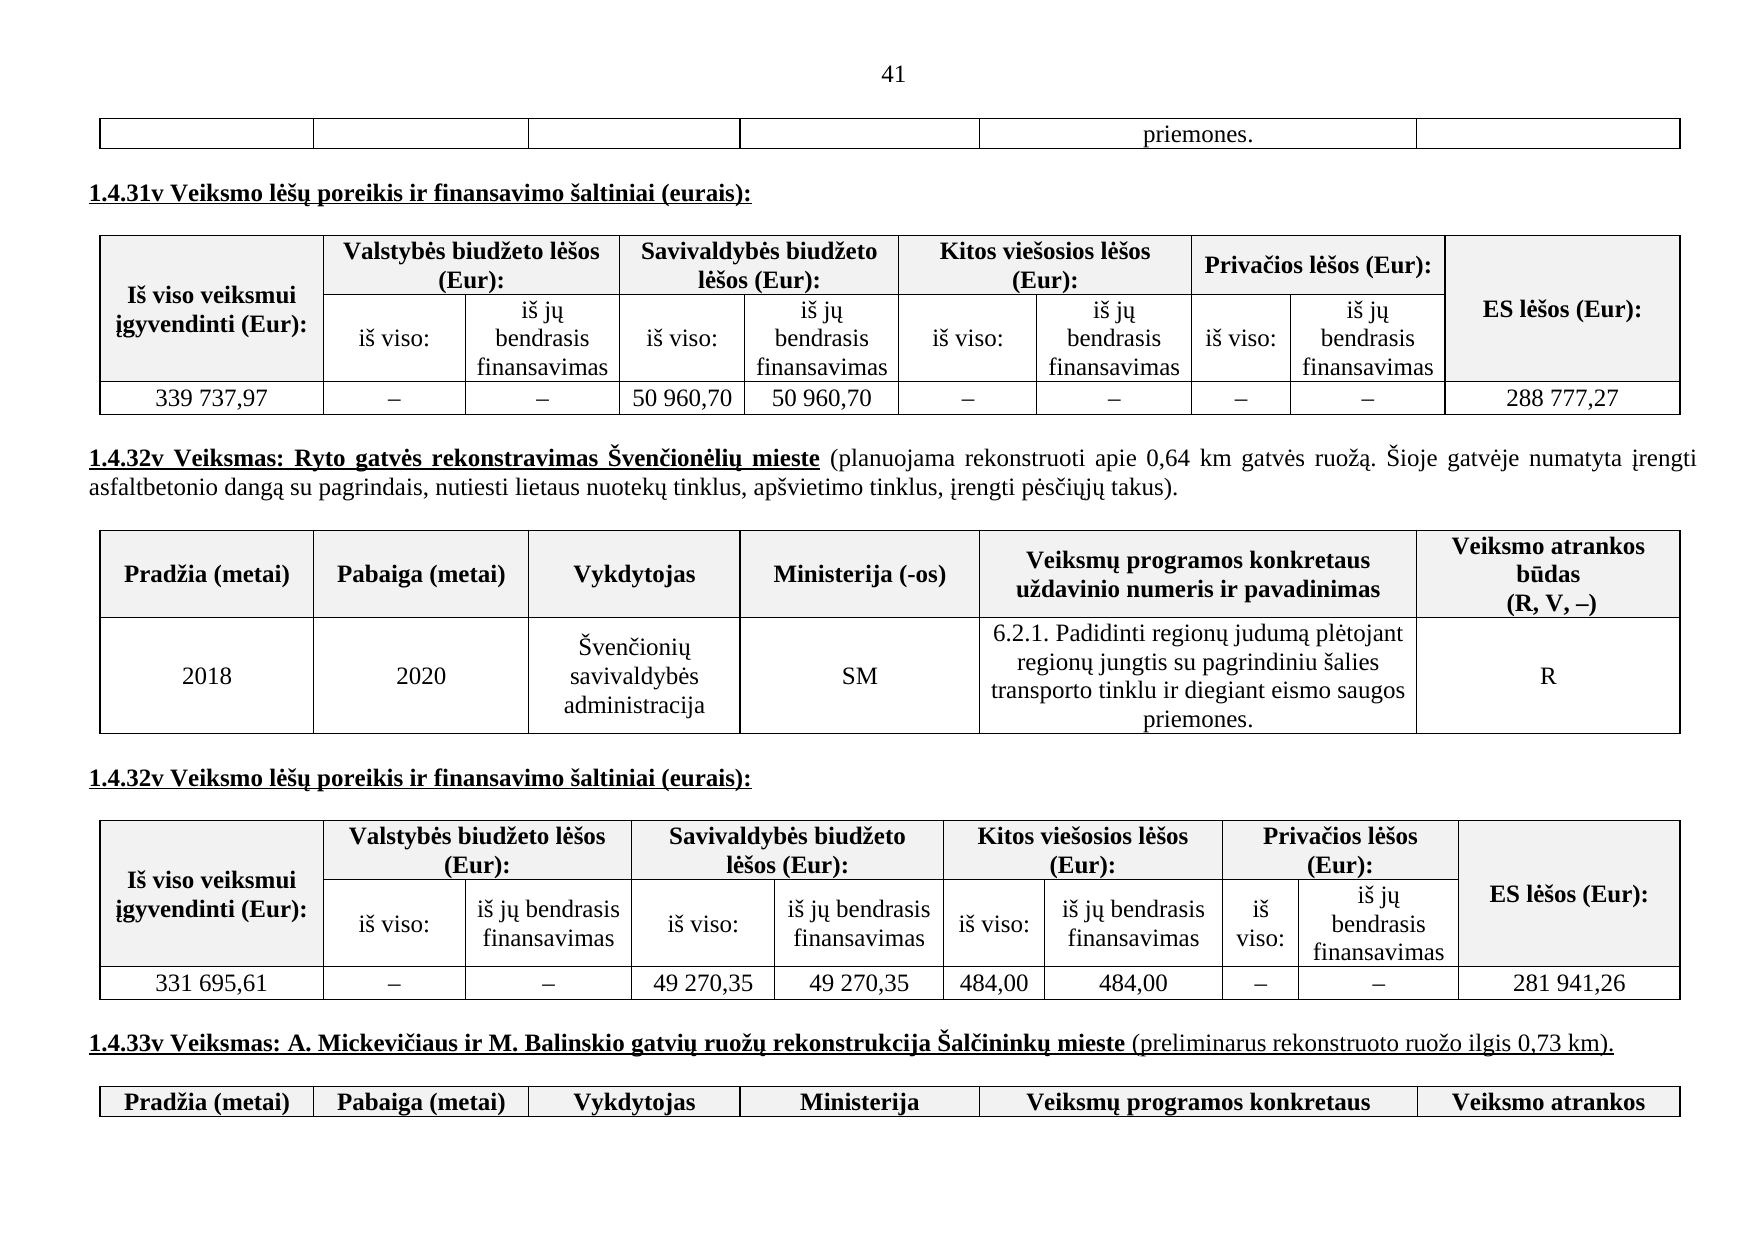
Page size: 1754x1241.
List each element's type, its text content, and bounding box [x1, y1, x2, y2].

table_cell 484,00 [1045, 967, 1222, 999]
table_cell iš viso: [324, 880, 465, 966]
table_header Iš viso veiksmui įgyvendinti (Eur): [101, 236, 323, 381]
table_cell [314, 119, 528, 148]
table_cell iš jų bendrasis finansavimas [745, 295, 898, 381]
table_header Veiksmo atrankos [1418, 1087, 1679, 1116]
table_cell – [899, 382, 1036, 414]
table_cell – [324, 967, 465, 999]
table_cell iš viso: [632, 880, 774, 966]
table_header ES lėšos (Eur): [1446, 236, 1679, 381]
table_header Pabaiga (metai) [314, 1087, 528, 1116]
table_cell iš jų bendrasis finansavimas [466, 880, 631, 966]
text 1.4.31v Veiksmo lėšų poreikis ir finansavimo šaltiniai (eurais): [89, 178, 1698, 206]
table_header Ministerija (-os) [741, 531, 979, 617]
table_cell [529, 119, 739, 148]
table_cell iš viso: [1223, 880, 1298, 966]
table_cell [101, 119, 313, 148]
table_cell – [1291, 382, 1444, 414]
table_header Veiksmų programos konkretaus uždavinio numeris ir pavadinimas [980, 531, 1416, 617]
table_cell – [466, 382, 619, 414]
table_cell 50 960,70 [745, 382, 898, 414]
table_cell [741, 119, 979, 148]
table_cell 6.2.1. Padidinti regionų judumą plėtojant regionų jungtis su pagrindiniu šalies transporto tinklu ir diegiant eismo saugos priemones. [980, 618, 1416, 733]
table_header ES lėšos (Eur): [1459, 821, 1679, 966]
table_cell 484,00 [944, 967, 1044, 999]
table_cell – [1037, 382, 1191, 414]
table_header Privačios lėšos (Eur): [1223, 821, 1458, 879]
table_cell iš viso: [944, 880, 1044, 966]
table_header Ministerija [741, 1087, 979, 1116]
table_header Iš viso veiksmui įgyvendinti (Eur): [101, 821, 323, 966]
table_cell 331 695,61 [101, 967, 323, 999]
table_cell R [1417, 618, 1679, 733]
table_cell 50 960,70 [620, 382, 744, 414]
table_cell – [324, 382, 465, 414]
table_cell iš jų bendrasis finansavimas [1045, 880, 1222, 966]
table_cell iš viso: [899, 295, 1036, 381]
table_cell 2018 [101, 618, 313, 733]
table_cell iš viso: [1192, 295, 1290, 381]
table_header Privačios lėšos (Eur): [1192, 236, 1444, 294]
text 1.4.32v Veiksmo lėšų poreikis ir finansavimo šaltiniai (eurais): [89, 763, 1698, 792]
table_cell – [1299, 967, 1458, 999]
table_cell priemones. [980, 119, 1416, 148]
table_cell – [1223, 967, 1298, 999]
table_header Pradžia (metai) [101, 1087, 313, 1116]
table_cell 2020 [314, 618, 528, 733]
table_cell 339 737,97 [101, 382, 323, 414]
table_cell iš jų bendrasis finansavimas [1291, 295, 1444, 381]
table_cell 49 270,35 [775, 967, 943, 999]
table_header Savivaldybės biudžeto lėšos (Eur): [620, 236, 898, 294]
table_header Kitos viešosios lėšos (Eur): [899, 236, 1191, 294]
table_cell SM [741, 618, 979, 733]
table_header Vykdytojas [529, 1087, 739, 1116]
table_cell Švenčionių savivaldybės administracija [529, 618, 739, 733]
table_header Savivaldybės biudžeto lėšos (Eur): [632, 821, 943, 879]
text 1.4.33v Veiksmas: A. Mickevičiaus ir M. Balinskio gatvių ruožų rekonstrukcija Šalčininkų mieste (preliminarus rekonstruoto ruožo ilgis 0,73 km). [89, 1028, 1698, 1057]
table_cell 281 941,26 [1459, 967, 1679, 999]
table_cell – [466, 967, 631, 999]
table_cell [1417, 119, 1679, 148]
table_header Veiksmo atrankos būdas (R, V, –) [1417, 531, 1679, 617]
table_header Pradžia (metai) [101, 531, 313, 617]
table_cell iš jų bendrasis finansavimas [775, 880, 943, 966]
table_cell 49 270,35 [632, 967, 774, 999]
table_cell iš jų bendrasis finansavimas [466, 295, 619, 381]
table_cell – [1192, 382, 1290, 414]
table_cell iš jų bendrasis finansavimas [1037, 295, 1191, 381]
table_cell iš viso: [324, 295, 465, 381]
table_header Kitos viešosios lėšos (Eur): [944, 821, 1222, 879]
table_cell iš viso: [620, 295, 744, 381]
table_cell iš jų bendrasis finansavimas [1299, 880, 1458, 966]
table_header Valstybės biudžeto lėšos (Eur): [324, 236, 619, 294]
text 1.4.32v Veiksmas: Ryto gatvės rekonstravimas Švenčionėlių mieste (planuojama rekonstruoti apie 0,64 km gatvės ruožą. Šioje gatvėje numatyta įrengti asfaltbetonio dangą su pagrindais, nutiesti lietaus nuotekų tinklus, apšvietimo tinklus, įrengti pėsčiųjų takus). [89, 443, 1698, 501]
table_header Pabaiga (metai) [314, 531, 528, 617]
table_header Vykdytojas [529, 531, 739, 617]
table_header Valstybės biudžeto lėšos (Eur): [324, 821, 631, 879]
table_header Veiksmų programos konkretaus [980, 1087, 1417, 1116]
table_cell 288 777,27 [1446, 382, 1679, 414]
